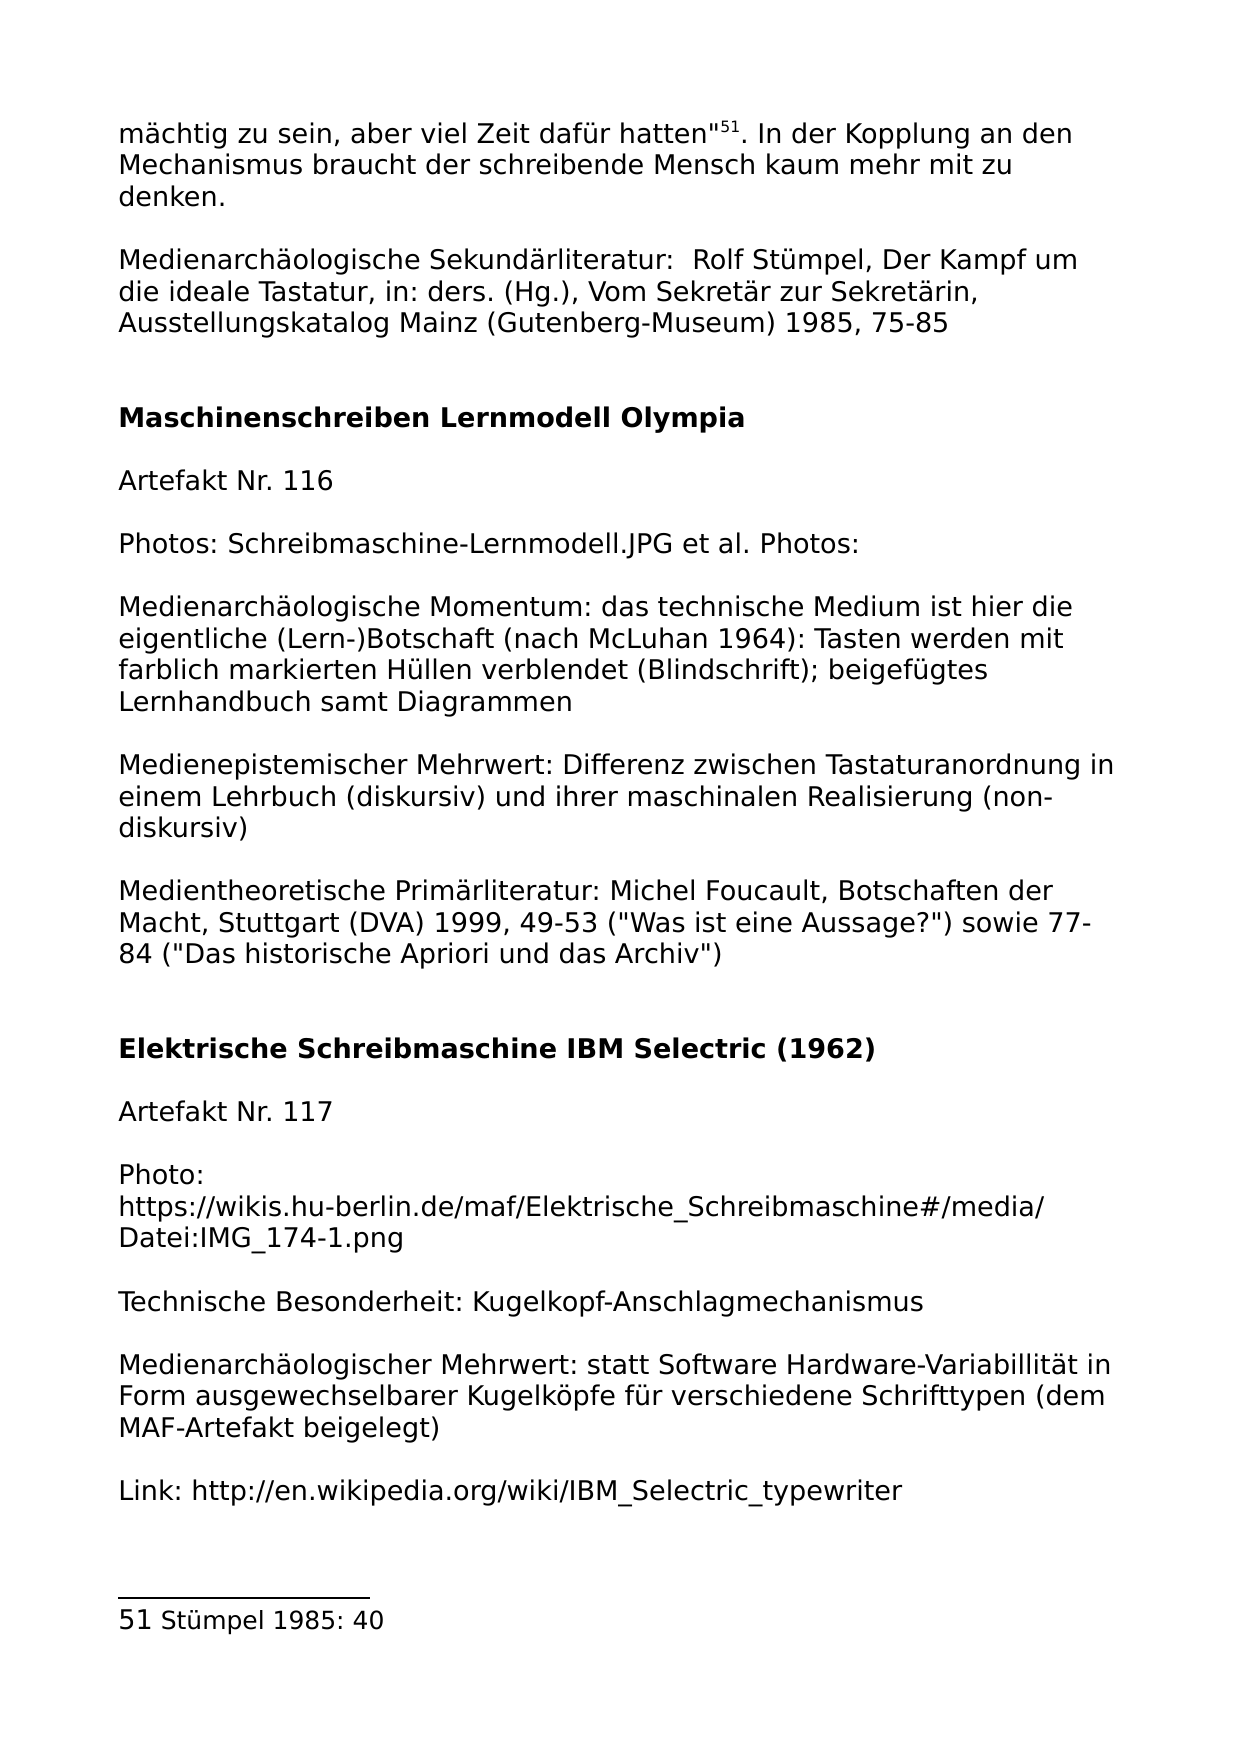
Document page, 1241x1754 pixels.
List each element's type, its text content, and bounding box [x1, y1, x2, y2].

text Photo: https://wikis.hu-berlin.de/maf/Elektrische_Schreibmaschine#/media/Datei:IMG_174-1.png [118, 1160, 1122, 1254]
text Photos: Schreibmaschine-Lernmodell.JPG et al. Photos: [118, 528, 1122, 560]
text mächtig zu sein, aber viel Zeit dafür hatten". In der Kopplung an den Mechanismus braucht der schreibende Mensch kaum mehr mit zu denken. [118, 118, 1122, 213]
text Link: http://en.wikipedia.org/wiki/IBM_Selectric_typewriter [118, 1475, 1122, 1507]
text Technische Besonderheit: Kugelkopf-Anschlagmechanismus [118, 1286, 1122, 1317]
text Artefakt Nr. 116 [118, 465, 1122, 497]
text Artefakt Nr. 117 [118, 1097, 1122, 1128]
text Medientheoretische Primärliteratur: Michel Foucault, Botschaften der Macht, Stuttgart (DVA) 1999, 49-53 ("Was ist eine Aussage?") sowie 77-84 ("Das historische Apriori und das Archiv") [118, 876, 1122, 970]
text Maschinenschreiben Lernmodell Olympia [118, 402, 1122, 434]
text Medienarchäologischer Mehrwert: statt Software Hardware-Variabillität in Form ausgewechselbarer Kugelköpfe für verschiedene Schrifttypen (dem MAF-Artefakt beigelegt) [118, 1349, 1122, 1444]
text Elektrische Schreibmaschine IBM Selectric (1962) [118, 1033, 1122, 1065]
text Medienarchäologische Sekundärliteratur: Rolf Stümpel, Der Kampf um die ideale Tastatur, in: ders. (Hg.), Vom Sekretär zur Sekretärin, Ausstellungskatalog Mainz (Gutenberg-Museum) 1985, 75-85 [118, 244, 1122, 339]
text Medienepistemischer Mehrwert: Differenz zwischen Tastaturanordnung in einem Lehrbuch (diskursiv) und ihrer maschinalen Realisierung (non-diskursiv) [118, 749, 1122, 844]
text Stümpel 1985: 40 [118, 1604, 1122, 1636]
text Medienarchäologische Momentum: das technische Medium ist hier die eigentliche (Lern-)Botschaft (nach McLuhan 1964): Tasten werden mit farblich markierten Hüllen verblendet (Blindschrift); beigefügtes Lernhandbuch samt Diagrammen [118, 592, 1122, 718]
